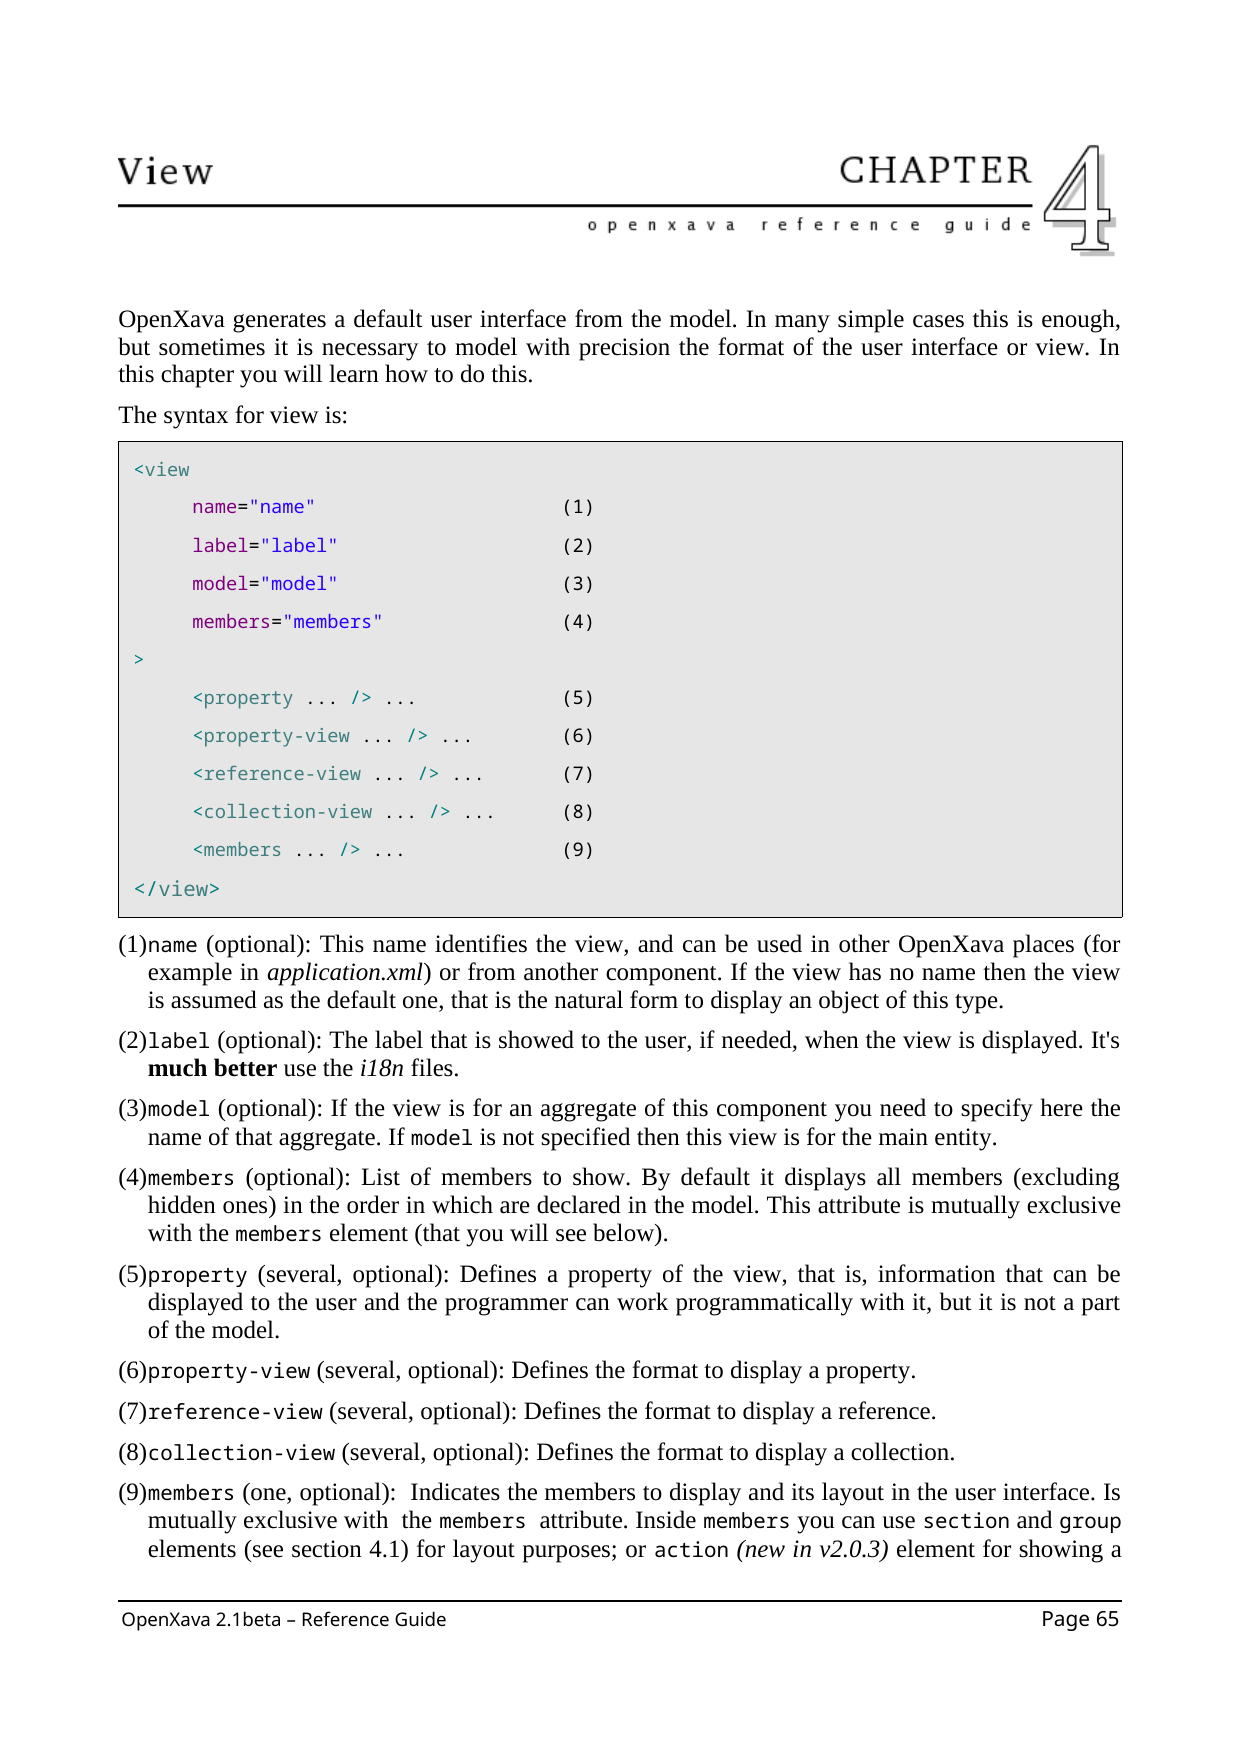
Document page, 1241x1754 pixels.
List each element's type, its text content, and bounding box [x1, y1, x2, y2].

text <members ... /> ... (9) [119, 821, 1122, 859]
text > [119, 631, 1122, 669]
list name (optional): This name identifies the view, and can be used in other OpenXava places (for example in application.xml) or from another component. If the view has no name then the view is assumed as the default one, that is the natural form to display an object of this type. [118, 930, 1122, 1013]
list members (one, optional): Indicates the members to display and its layout in the user interface. Is mutually exclusive with the members attribute. Inside members you can use section and group elements (see section 4.1) for layout purposes; or action (new in v2.0.3) element for showing a [118, 1478, 1122, 1563]
list members (optional): List of members to show. By default it displays all members (excluding hidden ones) in the order in which are declared in the model. This attribute is mutually exclusive with the members element (that you will see below). [118, 1163, 1122, 1247]
list reference-view (several, optional): Defines the format to display a reference. [118, 1397, 1122, 1425]
list property (several, optional): Defines a property of the view, that is, information that can be displayed to the user and the programmer can work programmatically with it, but it is not a part of the model. [118, 1260, 1122, 1344]
text label="label" (2) [119, 517, 1122, 555]
subtitle View [118, 288, 1122, 293]
text </view> [119, 859, 1122, 917]
text OpenXava generates a default user interface from the model. In many simple cases this is enough, but sometimes it is necessary to model with precision the format of the user interface or view. In this chapter you will learn how to do this. [118, 305, 1122, 388]
text model="model" (3) [119, 555, 1122, 593]
text <property-view ... /> ... (6) [119, 707, 1122, 745]
text <view [119, 442, 1122, 479]
text members="members" (4) [119, 593, 1122, 631]
list model (optional): If the view is for an aggregate of this component you need to specify here the name of that aggregate. If model is not specified then this view is for the main entity. [118, 1094, 1122, 1151]
text name="name" (1) [119, 479, 1122, 517]
text <reference-view ... /> ... (7) [119, 745, 1122, 783]
list label (optional): The label that is showed to the user, if needed, when the view is displayed. It's much better use the i18n files. [118, 1026, 1122, 1082]
text <collection-view ... /> ... (8) [119, 783, 1122, 821]
picture [118, 118, 1122, 288]
text The syntax for view is: [118, 401, 1122, 428]
list collection-view (several, optional): Defines the format to display a collection. [118, 1438, 1122, 1466]
list property-view (several, optional): Defines the format to display a property. [118, 1356, 1122, 1384]
text <property ... /> ... (5) [119, 669, 1122, 707]
